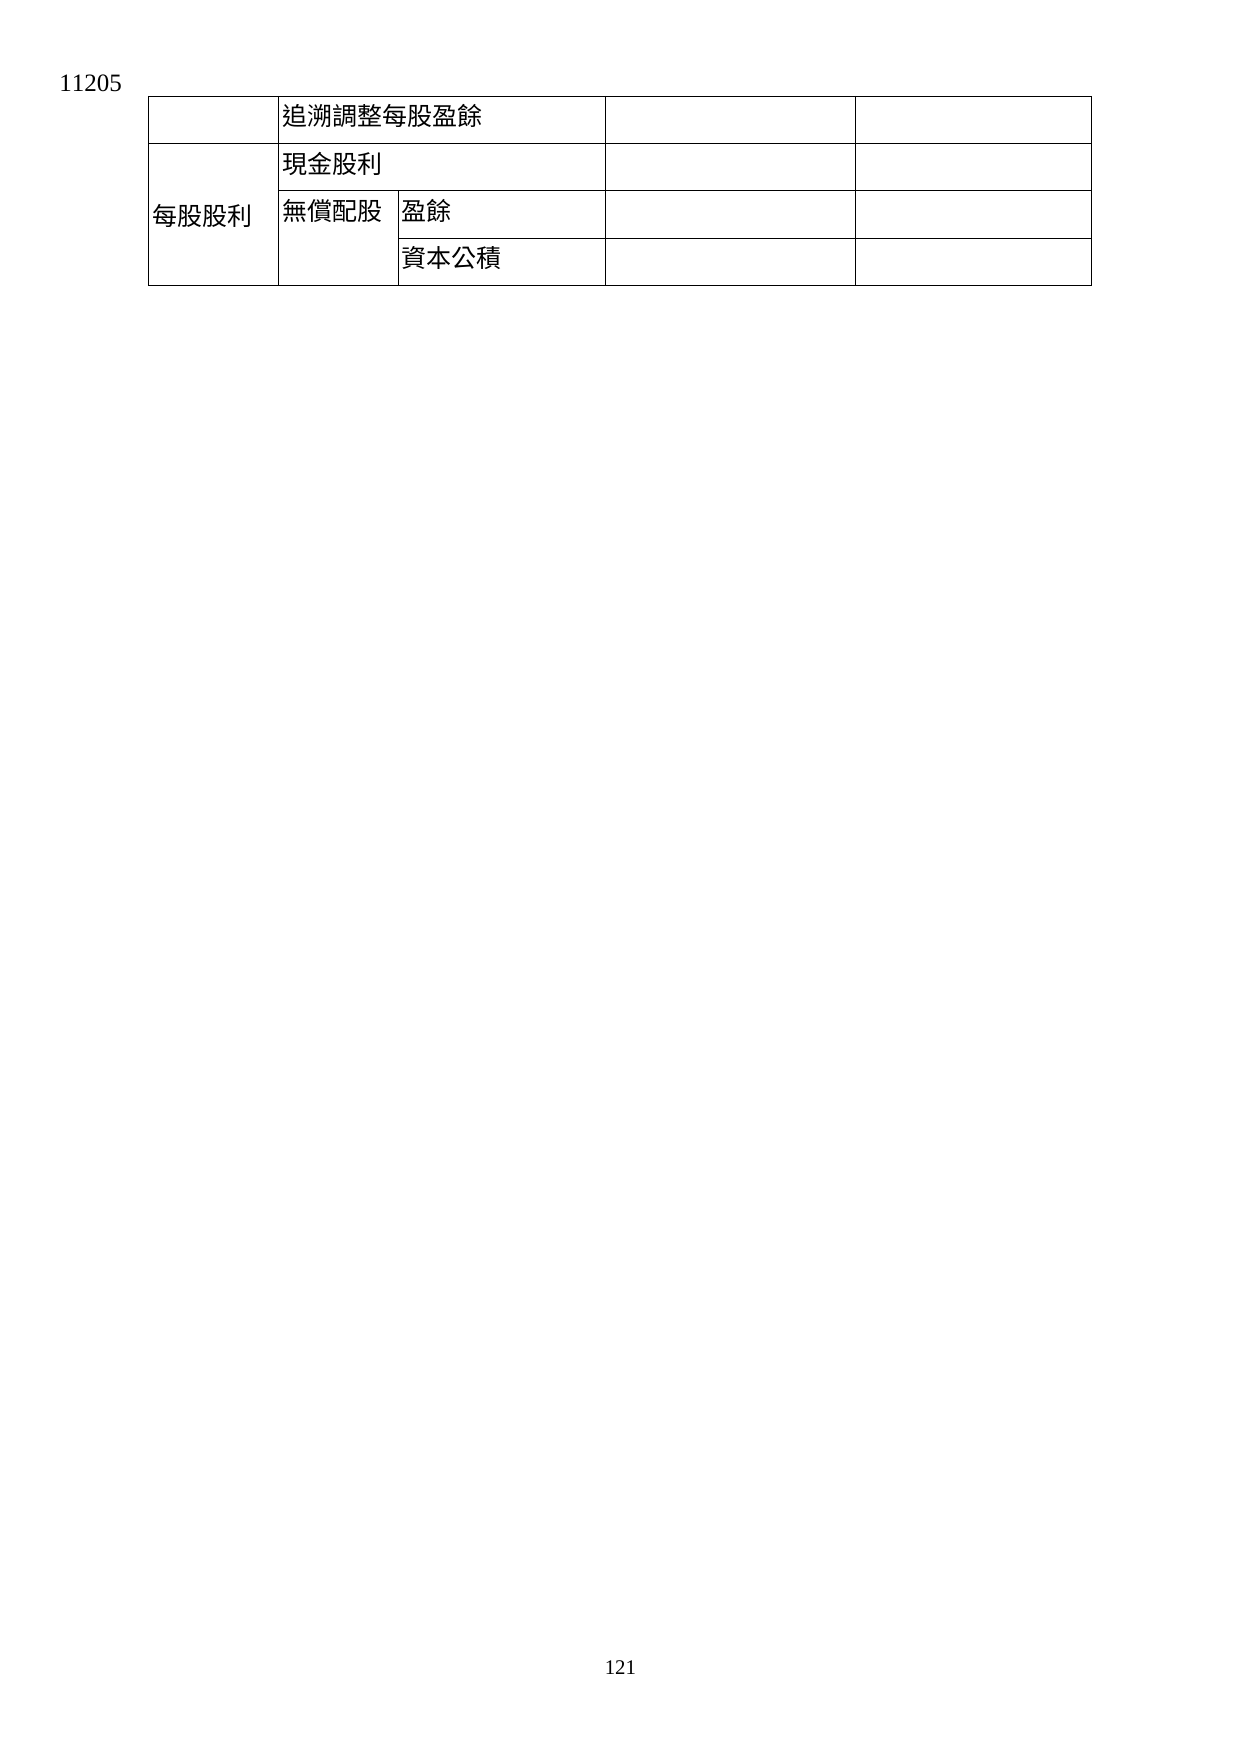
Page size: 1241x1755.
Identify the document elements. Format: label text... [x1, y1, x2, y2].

table_cell [606, 191, 855, 238]
table_cell 每股股利 [149, 144, 278, 285]
table_cell 現金股利 [279, 144, 605, 190]
table_cell [856, 191, 1091, 238]
table_cell 追溯調整每股盈餘 [279, 97, 605, 143]
table_cell 盈餘 [399, 191, 605, 238]
table_cell 資本公積 [399, 239, 605, 285]
table_cell [606, 97, 855, 143]
table_cell [856, 97, 1091, 143]
table_cell [606, 239, 855, 285]
table_cell [149, 97, 278, 143]
table_cell [856, 239, 1091, 285]
table_cell [856, 144, 1091, 190]
table_cell 無償配股 [279, 191, 398, 285]
table_cell [606, 144, 855, 190]
